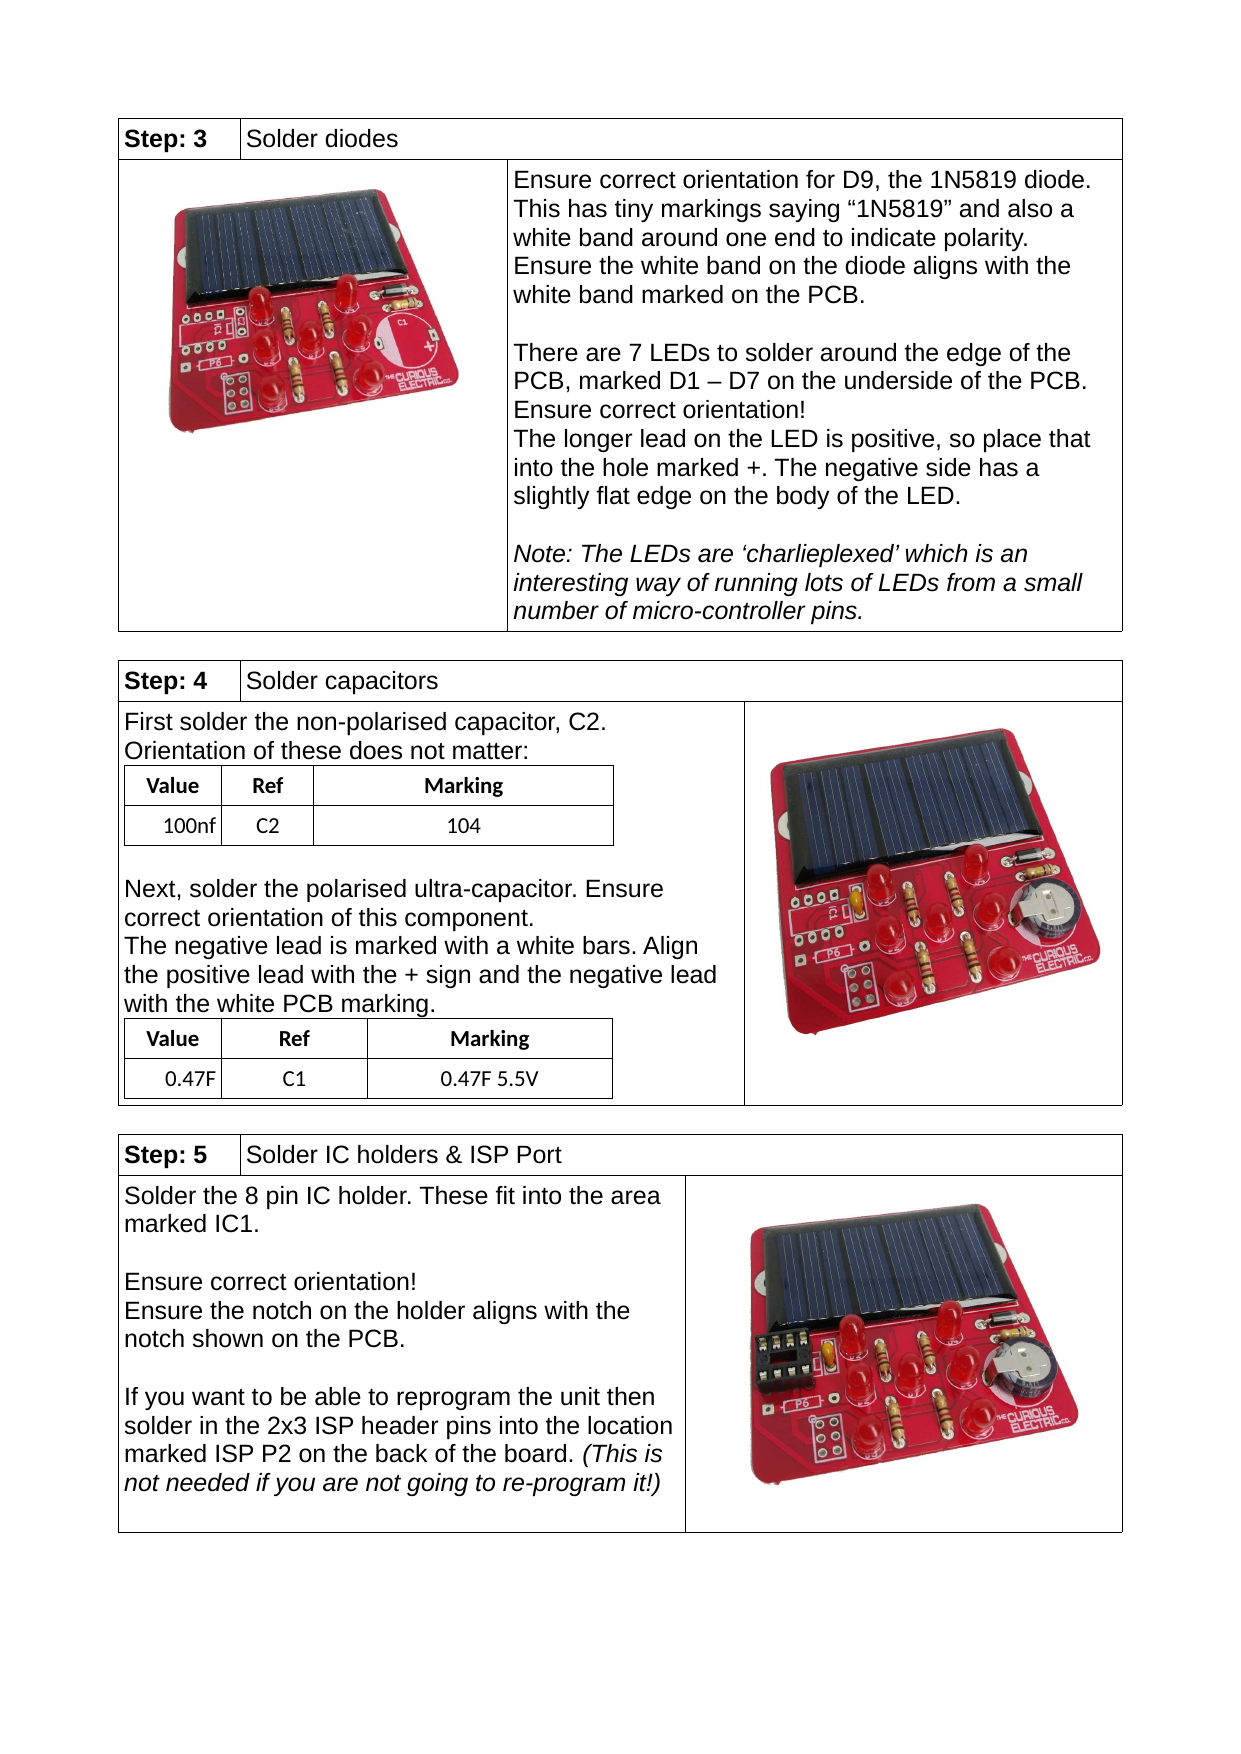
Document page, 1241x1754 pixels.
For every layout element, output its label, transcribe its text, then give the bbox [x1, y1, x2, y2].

table_header Ref [222, 766, 313, 804]
table_cell 0.47F 5.5V [368, 1059, 612, 1098]
table_cell Ensure correct orientation for D9, the 1N5819 diode. This has tiny markings saying “1N5819” and also a white band around one end to indicate polarity. Ensure the white band on the diode aligns with the white band marked on the PCB. There are 7 LEDs to solder around the edge of the PCB, marked D1 – D7 on the underside of the PCB. Ensure correct orientation! The longer lead on the LED is positive, so place that into the hole marked +. The negative side has a slightly flat edge on the body of the LED. Note: The LEDs are ‘charlieplexed’ which is an interesting way of running lots of LEDs from a small number of micro-controller pins. [508, 160, 1122, 631]
table_cell [119, 160, 507, 631]
table_header Step: 4 [119, 661, 240, 701]
table_cell 0.47F [125, 1059, 221, 1098]
table_cell 100nf [125, 806, 221, 844]
table_cell C2 [222, 806, 313, 844]
table_cell Solder the 8 pin IC holder. These fit into the area marked IC1. Ensure correct orientation! Ensure the notch on the holder aligns with the notch shown on the PCB. If you want to be able to reprogram the unit then solder in the 2x3 ISP header pins into the location marked ISP P2 on the back of the board. (This is not needed if you are not going to re-program it!) [119, 1176, 685, 1531]
table_cell C1 [222, 1059, 367, 1098]
table_cell [686, 1176, 1122, 1531]
table_cell [745, 702, 1122, 1104]
table_cell First solder the non-polarised capacitor, C2. Orientation of these does not matter: Next, solder the polarised ultra-capacitor. Ensure correct orientation of this component. The negative lead is marked with a white bars. Align the positive lead with the + sign and the negative lead with the white PCB marking. [119, 702, 744, 1104]
table_header Value [125, 1019, 221, 1058]
table_header Marking [368, 1019, 612, 1058]
table_header Ref [222, 1019, 367, 1058]
table_cell 104 [314, 806, 613, 844]
table_header Marking [314, 766, 613, 804]
table_header Solder diodes [241, 119, 1122, 159]
table_header Step: 5 [119, 1135, 240, 1174]
table_header Solder IC holders & ISP Port [241, 1135, 1122, 1174]
picture [750, 707, 1122, 1059]
table_header Step: 3 [119, 119, 240, 159]
table_header Solder capacitors [241, 661, 1122, 701]
picture [690, 1180, 1117, 1501]
picture [123, 165, 502, 448]
table_header Value [125, 766, 221, 804]
